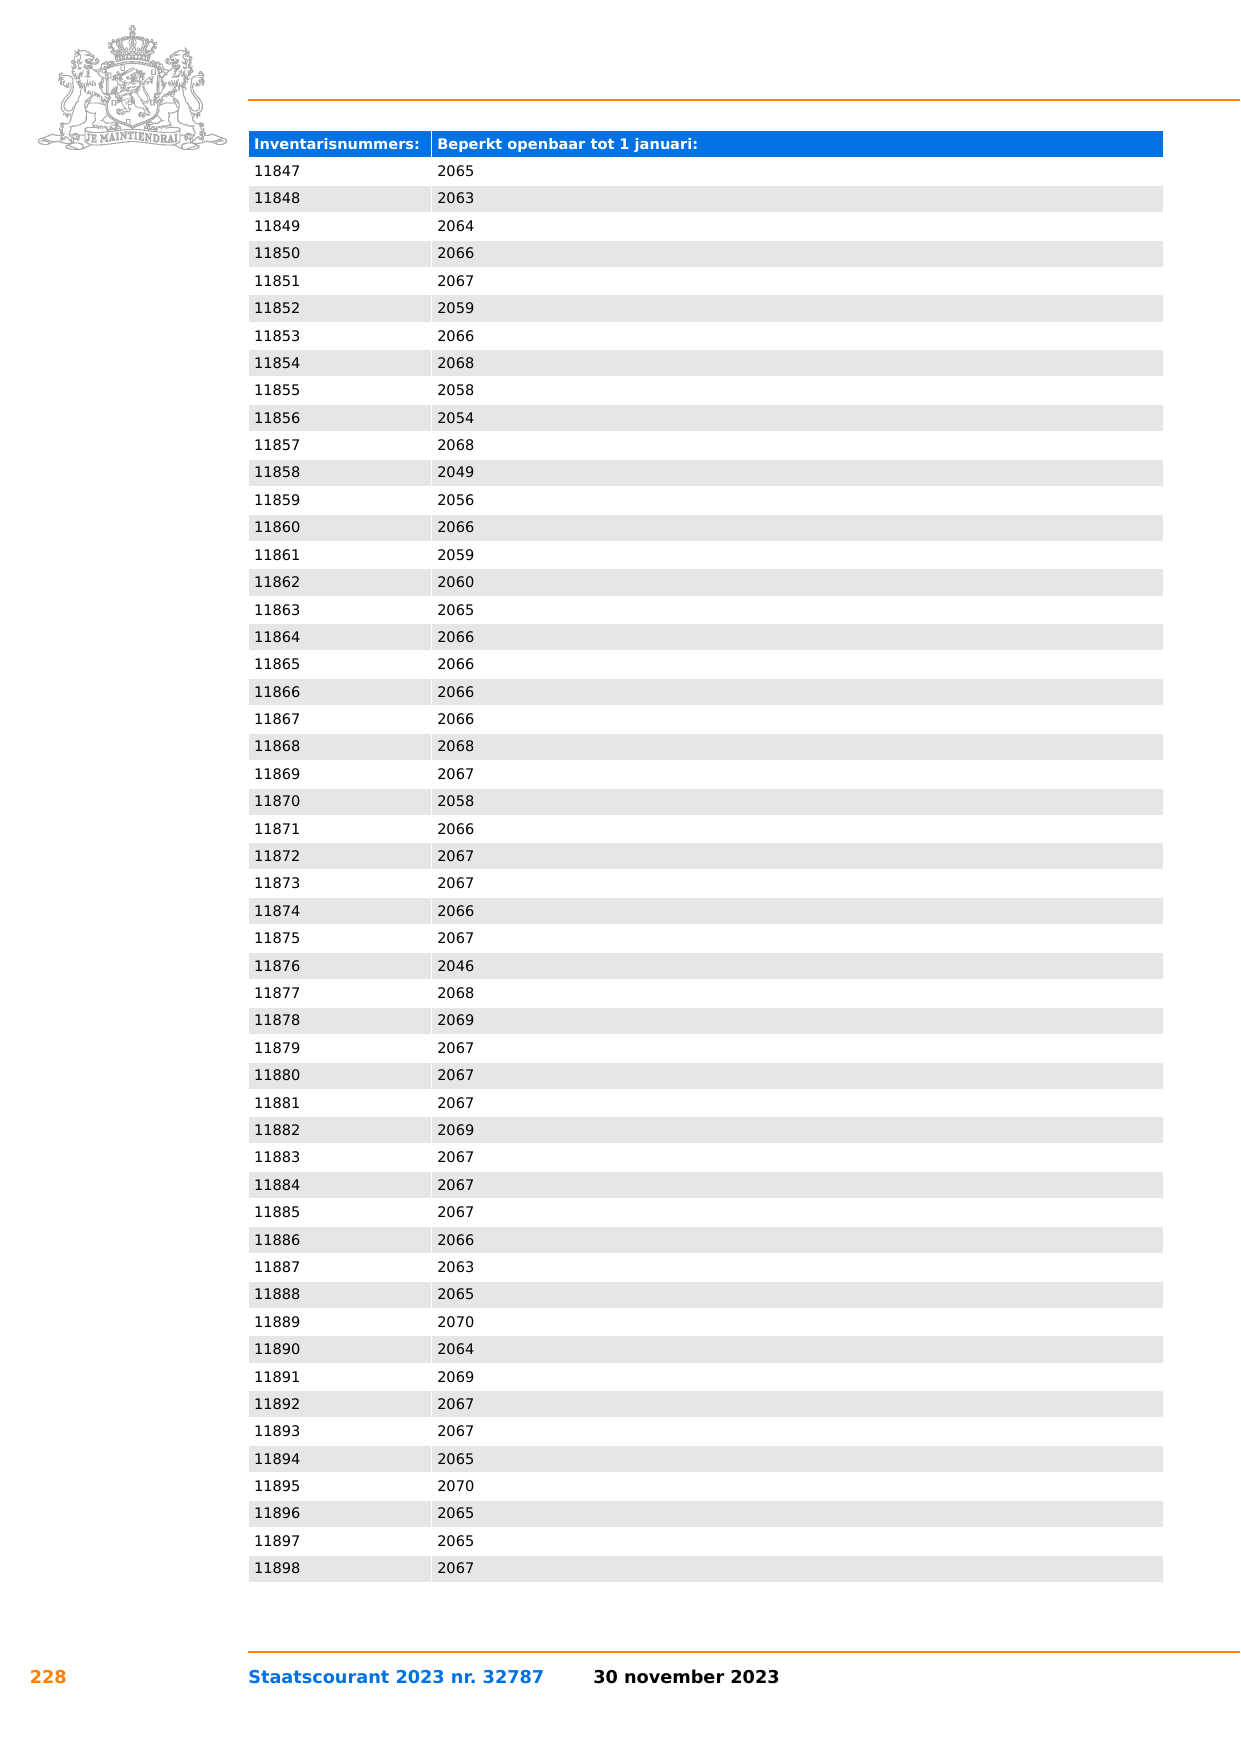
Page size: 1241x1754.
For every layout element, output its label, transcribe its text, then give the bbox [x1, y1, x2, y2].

table_cell 2066 [432, 679, 1163, 705]
table_cell 11865 [249, 651, 431, 678]
table_cell 11897 [249, 1528, 431, 1554]
table_cell 11856 [249, 405, 431, 431]
picture [38, 25, 227, 150]
table_cell 2067 [432, 871, 1163, 897]
table_cell 2046 [432, 953, 1163, 979]
table_cell 11885 [249, 1199, 431, 1226]
table_cell 2059 [432, 542, 1163, 568]
table_cell 2064 [432, 213, 1163, 239]
table_cell 2059 [432, 295, 1163, 322]
table_cell 11881 [249, 1090, 431, 1116]
table_cell 11889 [249, 1309, 431, 1335]
table_cell 11867 [249, 706, 431, 733]
table_cell 2060 [432, 569, 1163, 596]
table_cell 11871 [249, 816, 431, 842]
table_cell 11874 [249, 898, 431, 924]
table_cell 2056 [432, 487, 1163, 513]
table_cell 2064 [432, 1336, 1163, 1363]
table_cell 2066 [432, 651, 1163, 678]
table_cell 11888 [249, 1282, 431, 1308]
table_cell 2066 [432, 898, 1163, 924]
table_cell 11848 [249, 186, 431, 212]
table_cell 11883 [249, 1145, 431, 1171]
table_cell 2066 [432, 706, 1163, 733]
table_cell 11855 [249, 378, 431, 404]
table_cell 2067 [432, 1172, 1163, 1198]
table_cell 11854 [249, 350, 431, 376]
table_cell 11880 [249, 1063, 431, 1089]
table_cell 2065 [432, 1528, 1163, 1554]
table_cell 2067 [432, 1419, 1163, 1445]
table_cell 11863 [249, 597, 431, 623]
table_cell 2065 [432, 597, 1163, 623]
table_cell 2067 [432, 268, 1163, 294]
table_cell 11878 [249, 1008, 431, 1034]
table_cell 2067 [432, 1090, 1163, 1116]
table_header Beperkt openbaar tot 1 januari: [432, 131, 1163, 157]
table_cell 11868 [249, 734, 431, 760]
table_cell 11875 [249, 925, 431, 952]
table_cell 2065 [432, 1446, 1163, 1472]
table_cell 11870 [249, 789, 431, 815]
table_cell 11892 [249, 1391, 431, 1417]
table_cell 11862 [249, 569, 431, 596]
table_cell 11847 [249, 158, 431, 185]
table_cell 2066 [432, 515, 1163, 541]
table_cell 2067 [432, 843, 1163, 869]
table_cell 11877 [249, 980, 431, 1007]
table_cell 2063 [432, 186, 1163, 212]
table_cell 11850 [249, 241, 431, 267]
table_cell 2067 [432, 761, 1163, 787]
table_cell 2065 [432, 158, 1163, 185]
table_cell 11886 [249, 1227, 431, 1253]
table_cell 11859 [249, 487, 431, 513]
table_cell 2067 [432, 1199, 1163, 1226]
table_cell 11876 [249, 953, 431, 979]
table_cell 2067 [432, 1035, 1163, 1061]
table_cell 2063 [432, 1254, 1163, 1281]
table_cell 11858 [249, 460, 431, 486]
table_cell 11860 [249, 515, 431, 541]
table_cell 11884 [249, 1172, 431, 1198]
table_cell 11852 [249, 295, 431, 322]
table_cell 2069 [432, 1117, 1163, 1143]
table_cell 2065 [432, 1501, 1163, 1527]
table_cell 2070 [432, 1473, 1163, 1500]
table_cell 2067 [432, 1391, 1163, 1417]
table_cell 11882 [249, 1117, 431, 1143]
table_cell 2068 [432, 350, 1163, 376]
table_cell 2066 [432, 816, 1163, 842]
table_cell 11864 [249, 624, 431, 650]
table_cell 2058 [432, 378, 1163, 404]
table_cell 11895 [249, 1473, 431, 1500]
table_cell 2067 [432, 1556, 1163, 1582]
table_cell 2066 [432, 241, 1163, 267]
table_cell 2067 [432, 925, 1163, 952]
table_cell 11887 [249, 1254, 431, 1281]
table_cell 2068 [432, 432, 1163, 459]
table_cell 2068 [432, 980, 1163, 1007]
table_cell 11851 [249, 268, 431, 294]
table_cell 2070 [432, 1309, 1163, 1335]
table_cell 11898 [249, 1556, 431, 1582]
table_cell 2067 [432, 1063, 1163, 1089]
table_cell 2066 [432, 1227, 1163, 1253]
table_cell 2069 [432, 1008, 1163, 1034]
table_cell 11869 [249, 761, 431, 787]
table_cell 11894 [249, 1446, 431, 1472]
table_cell 2067 [432, 1145, 1163, 1171]
table_cell 11861 [249, 542, 431, 568]
table_cell 2054 [432, 405, 1163, 431]
table_cell 11896 [249, 1501, 431, 1527]
table_cell 2066 [432, 624, 1163, 650]
table_cell 2066 [432, 323, 1163, 349]
table_cell 2069 [432, 1364, 1163, 1390]
table_cell 11893 [249, 1419, 431, 1445]
table_cell 11857 [249, 432, 431, 459]
table_cell 2065 [432, 1282, 1163, 1308]
table_cell 11890 [249, 1336, 431, 1363]
table_cell 11872 [249, 843, 431, 869]
table_cell 11853 [249, 323, 431, 349]
table_cell 11891 [249, 1364, 431, 1390]
table_cell 11866 [249, 679, 431, 705]
table_cell 2068 [432, 734, 1163, 760]
table_header Inventarisnummers: [249, 131, 431, 157]
table_cell 11849 [249, 213, 431, 239]
table_cell 11873 [249, 871, 431, 897]
table_cell 11879 [249, 1035, 431, 1061]
table_cell 2049 [432, 460, 1163, 486]
table_cell 2058 [432, 789, 1163, 815]
